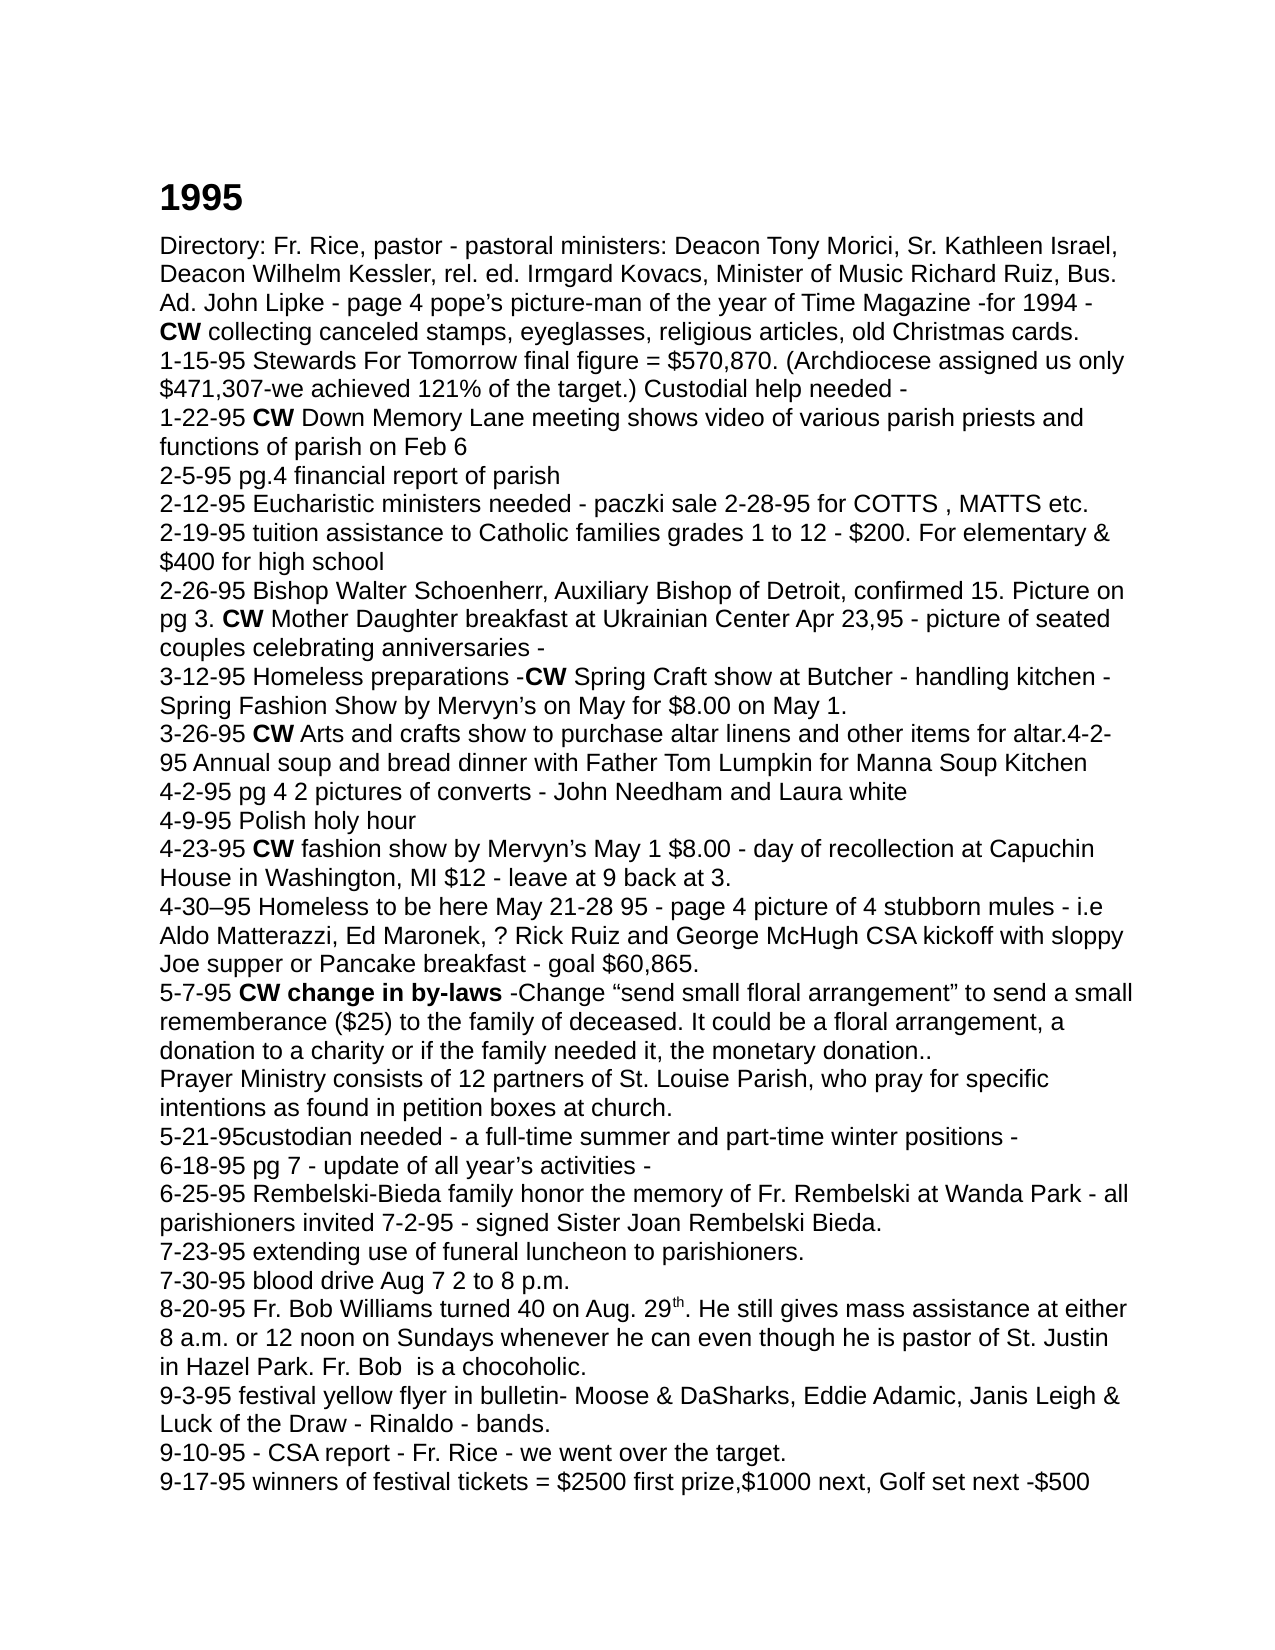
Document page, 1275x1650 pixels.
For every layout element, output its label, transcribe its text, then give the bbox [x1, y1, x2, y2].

text 5-21-95custodian needed - a full-time summer and part-time winter positions - [159, 1122, 1134, 1151]
text 4-30–95 Homeless to be here May 21-28 95 - page 4 picture of 4 stubborn mules - i.e [159, 892, 1134, 921]
text Aldo Matterazzi, Ed Maronek, ? Rick Ruiz and George McHugh CSA kickoff with sloppy Joe supper or Pancake breakfast - goal $60,865. [159, 921, 1134, 978]
text 9-17-95 winners of festival tickets = $2500 first prize,$1000 next, Golf set next -$500 [159, 1467, 1134, 1496]
text 9-10-95 - CSA report - Fr. Rice - we went over the target. [159, 1438, 1134, 1467]
text 5-7-95 CW change in by-laws -Change “send small floral arrangement” to send a small rememberance ($25) to the family of deceased. It could be a floral arrangement, a donation to a charity or if the family needed it, the monetary donation.. [159, 978, 1134, 1064]
text 7-23-95 extending use of funeral luncheon to parishioners. [159, 1237, 1134, 1266]
text 2-12-95 Eucharistic ministers needed - paczki sale 2-28-95 for COTTS , MATTS etc. [159, 489, 1134, 518]
text Directory: Fr. Rice, pastor - pastoral ministers: Deacon Tony Morici, Sr. Kathleen Israel, [159, 231, 1134, 259]
text 2-5-95 pg.4 financial report of parish [159, 461, 1134, 489]
text 6-25-95 Rembelski-Bieda family honor the memory of Fr. Rembelski at Wanda Park - all parishioners invited 7-2-95 - signed Sister Joan Rembelski Bieda. [159, 1179, 1134, 1237]
text 6-18-95 pg 7 - update of all year’s activities - [159, 1151, 1134, 1179]
text 9-3-95 festival yellow flyer in bulletin- Moose & DaSharks, Eddie Adamic, Janis Leigh & Luck of the Draw - Rinaldo - bands. [159, 1381, 1134, 1438]
text 4-2-95 pg 4 2 pictures of converts - John Needham and Laura white [159, 777, 1134, 806]
text 2-26-95 Bishop Walter Schoenherr, Auxiliary Bishop of Detroit, confirmed 15. Picture on pg 3. CW Mother Daughter breakfast at Ukrainian Center Apr 23,95 - picture of seated couples celebrating anniversaries - [159, 576, 1134, 662]
text 4-9-95 Polish holy hour [159, 806, 1134, 834]
text 1-22-95 CW Down Memory Lane meeting shows video of various parish priests and functions of parish on Feb 6 [159, 403, 1134, 461]
text 4-23-95 CW fashion show by Mervyn’s May 1 $8.00 - day of recollection at Capuchin House in Washington, MI $12 - leave at 9 back at 3. [159, 834, 1134, 892]
text Prayer Ministry consists of 12 partners of St. Louise Parish, who pray for specific intentions as found in petition boxes at church. [159, 1064, 1134, 1122]
text 2-19-95 tuition assistance to Catholic families grades 1 to 12 - $200. For elementary & $400 for high school [159, 518, 1134, 576]
subtitle 1995 [159, 175, 1134, 218]
text CW collecting canceled stamps, eyeglasses, religious articles, old Christmas cards. [159, 317, 1134, 346]
text 3-26-95 CW Arts and crafts show to purchase altar linens and other items for altar.4-2-95 Annual soup and bread dinner with Father Tom Lumpkin for Manna Soup Kitchen [159, 719, 1134, 777]
text 3-12-95 Homeless preparations -CW Spring Craft show at Butcher - handling kitchen - [159, 662, 1134, 691]
text Deacon Wilhelm Kessler, rel. ed. Irmgard Kovacs, Minister of Music Richard Ruiz, Bus. Ad. John Lipke - page 4 pope’s picture-man of the year of Time Magazine -for 1994 - [159, 259, 1134, 317]
text 7-30-95 blood drive Aug 7 2 to 8 p.m. [159, 1266, 1134, 1294]
text 8-20-95 Fr. Bob Williams turned 40 on Aug. 29th. He still gives mass assistance at either 8 a.m. or 12 noon on Sundays whenever he can even though he is pastor of St. Justin in Hazel Park. Fr. Bob is a chocoholic. [159, 1294, 1134, 1381]
text 1-15-95 Stewards For Tomorrow final figure = $570,870. (Archdiocese assigned us only $471,307-we achieved 121% of the target.) Custodial help needed - [159, 346, 1134, 403]
text Spring Fashion Show by Mervyn’s on May for $8.00 on May 1. [159, 691, 1134, 719]
